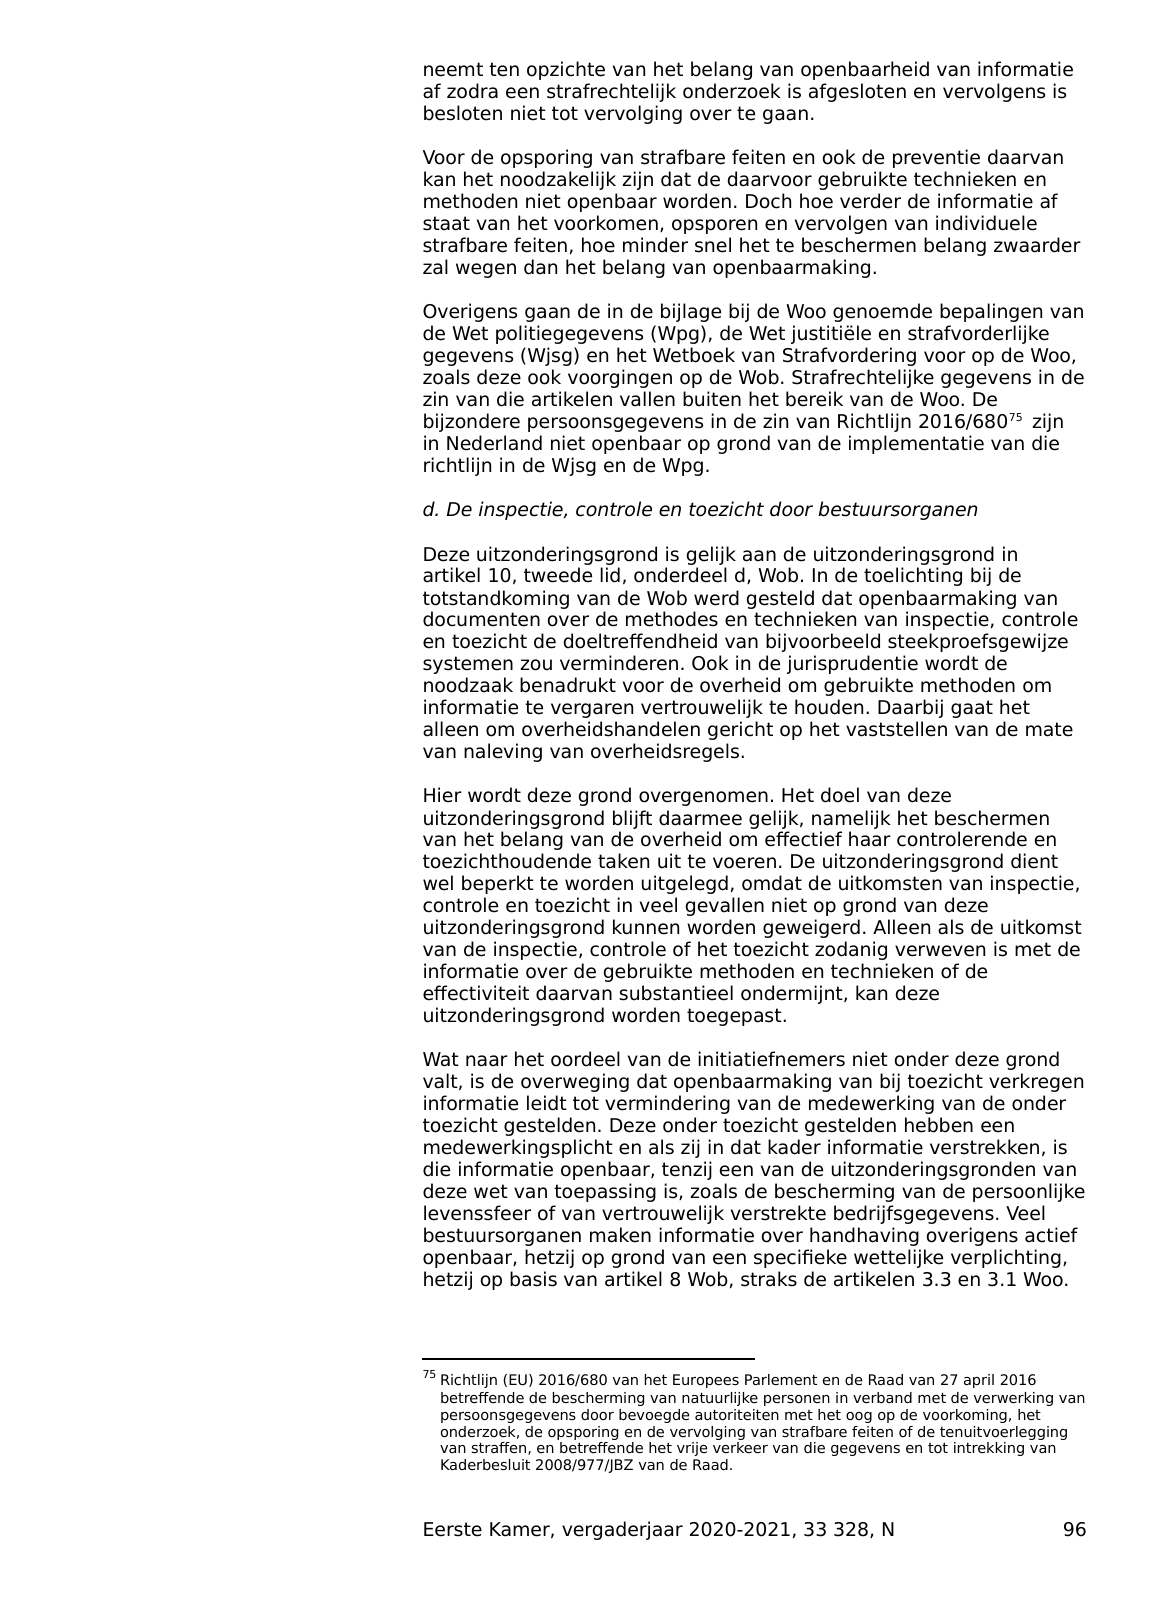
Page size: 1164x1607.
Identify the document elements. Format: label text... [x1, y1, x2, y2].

text Voor de opsporing van strafbare feiten en ook de preventie daarvan kan het noodzakelijk zijn dat de daarvoor gebruikte technieken en methoden niet openbaar worden. Doch hoe verder de informatie af staat van het voorkomen, opsporen en vervolgen van individuele strafbare feiten, hoe minder snel het te beschermen belang zwaarder zal wegen dan het belang van openbaarmaking. [422, 147, 1087, 279]
text neemt ten opzichte van het belang van openbaarheid van informatie af zodra een strafrechtelijk onderzoek is afgesloten en vervolgens is besloten niet tot vervolging over te gaan. [422, 59, 1087, 125]
text Overigens gaan de in de bijlage bij de Woo genoemde bepalingen van de Wet politiegegevens (Wpg), de Wet justitiële en strafvorderlijke gegevens (Wjsg) en het Wetboek van Strafvordering voor op de Woo, zoals deze ook voorgingen op de Wob. Strafrechtelijke gegevens in de zin van die artikelen vallen buiten het bereik van de Woo. De bijzondere persoonsgegevens in de zin van Richtlijn 2016/680 zijn in Nederland niet openbaar op grond van de implementatie van die richtlijn in de Wjsg en de Wpg. [422, 301, 1087, 477]
text Hier wordt deze grond overgenomen. Het doel van deze uitzonderingsgrond blijft daarmee gelijk, namelijk het beschermen van het belang van de overheid om effectief haar controlerende en toezichthoudende taken uit te voeren. De uitzonderingsgrond dient wel beperkt te worden uitgelegd, omdat de uitkomsten van inspectie, controle en toezicht in veel gevallen niet op grond van deze uitzonderingsgrond kunnen worden geweigerd. Alleen als de uitkomst van de inspectie, controle of het toezicht zodanig verweven is met de informatie over de gebruikte methoden en technieken of de effectiviteit daarvan substantieel ondermijnt, kan deze uitzonderingsgrond worden toegepast. [422, 785, 1087, 1027]
subtitle d. De inspectie, controle en toezicht door bestuursorganen [422, 499, 1087, 521]
text Wat naar het oordeel van de initiatiefnemers niet onder deze grond valt, is de overweging dat openbaarmaking van bij toezicht verkregen informatie leidt tot vermindering van de medewerking van de onder toezicht gestelden. Deze onder toezicht gestelden hebben een medewerkingsplicht en als zij in dat kader informatie verstrekken, is die informatie openbaar, tenzij een van de uitzonderingsgronden van deze wet van toepassing is, zoals de bescherming van de persoonlijke levenssfeer of van vertrouwelijk verstrekte bedrijfsgegevens. Veel bestuursorganen maken informatie over handhaving overigens actief openbaar, hetzij op grond van een specifieke wettelijke verplichting, hetzij op basis van artikel 8 Wob, straks de artikelen 3.3 en 3.1 Woo. [422, 1049, 1087, 1291]
text Deze uitzonderingsgrond is gelijk aan de uitzonderingsgrond in artikel 10, tweede lid, onderdeel d, Wob. In de toelichting bij de totstandkoming van de Wob werd gesteld dat openbaarmaking van documenten over de methodes en technieken van inspectie, controle en toezicht de doeltreffendheid van bijvoorbeeld steekproefsgewijze systemen zou verminderen. Ook in de jurisprudentie wordt de noodzaak benadrukt voor de overheid om gebruikte methoden om informatie te vergaren vertrouwelijk te houden. Daarbij gaat het alleen om overheidshandelen gericht op het vaststellen van de mate van naleving van overheidsregels. [422, 543, 1087, 763]
text Richtlijn (EU) 2016/680 van het Europees Parlement en de Raad van 27 april 2016 betreffende de bescherming van natuurlijke personen in verband met de verwerking van persoonsgegevens door bevoegde autoriteiten met het oog op de voorkoming, het onderzoek, de opsporing en de vervolging van strafbare feiten of de tenuitvoerlegging van straffen, en betreffende het vrije verkeer van die gegevens en tot intrekking van Kaderbesluit 2008/977/JBZ van de Raad. [422, 1368, 1087, 1474]
